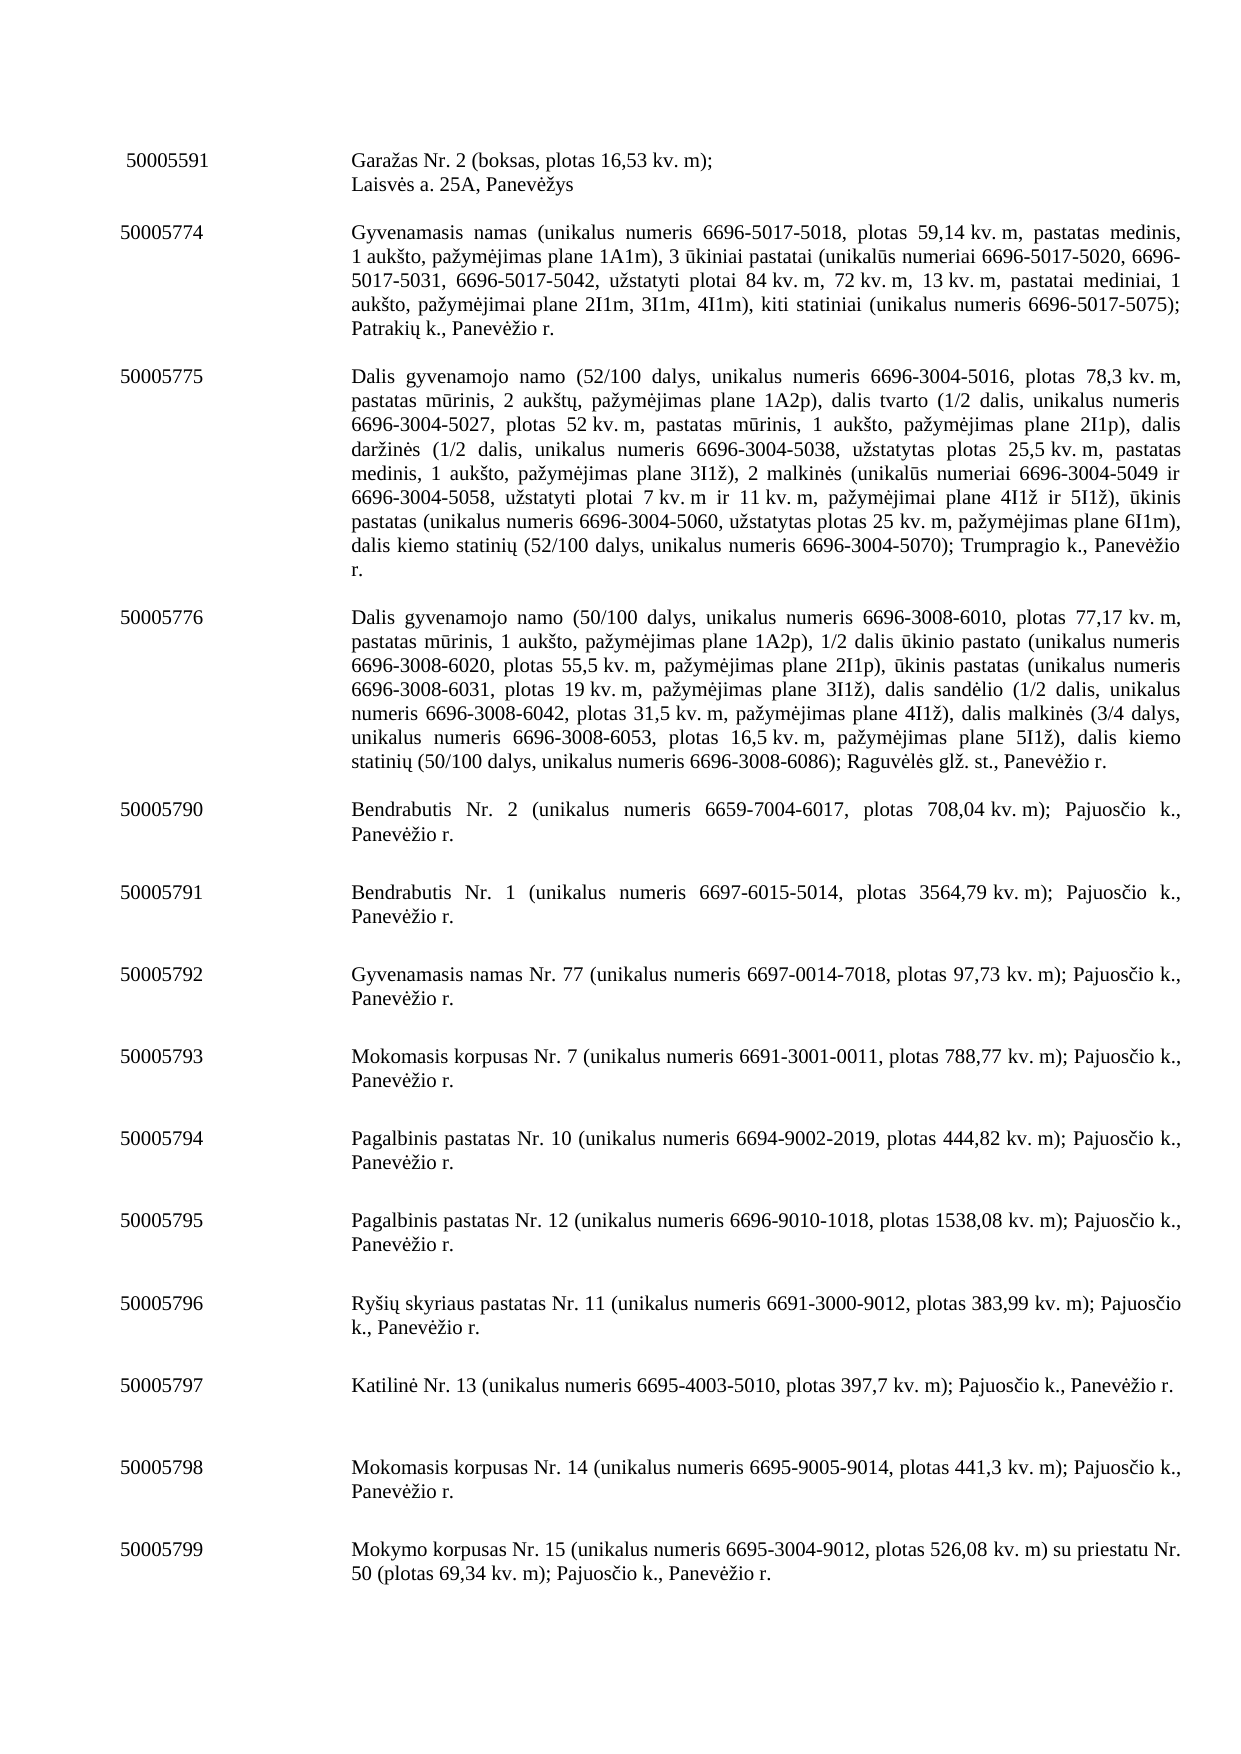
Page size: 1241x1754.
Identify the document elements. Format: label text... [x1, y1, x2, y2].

table_cell 50005775 Dalis gyvenamojo namo (52/100 dalys, unikalus numeris 6696-3004-5016, plotas 78,3 kv. m, pastatas mūrinis, 2 aukštų, pažymėjimas plane 1A2p), dalis tvarto (1/2 dalis, unikalus numeris 6696-3004-5027, plotas 52 kv. m, pastatas mūrinis, 1 aukšto, pažymėjimas plane 2I1p), dalis daržinės (1/2 dalis, unikalus numeris 6696-3004-5038, užstatytas plotas 25,5 kv. m, pastatas medinis, 1 aukšto, pažymėjimas plane 3I1ž), 2 malkinės (unikalūs numeriai 6696-3004-5049 ir 6696-3004-5058, užstatyti plotai 7 kv. m ir 11 kv. m, pažymėjimai plane 4I1ž ir 5I1ž), ūkinis pastatas (unikalus numeris 6696-3004-5060, užstatytas plotas 25 kv. m, pažymėjimas plane 6I1m), dalis kiemo statinių (52/100 dalys, unikalus numeris 6696-3004-5070); Trumpragio k., Panevėžio r. [101, 364, 1192, 605]
table_cell [1155, 148, 1163, 220]
table_cell [1193, 1537, 1211, 1619]
table_cell Garažas Nr. 2 (boksas, plotas 16,53 kv. m); Laisvės a. 25A, Panevėžys [336, 148, 1155, 220]
table_cell 50005794 Pagalbinis pastatas Nr. 10 (unikalus numeris 6694-9002-2019, plotas 444,82 kv. m); Pajuosčio k., Panevėžio r. [101, 1126, 1192, 1208]
table_cell 50005774 Gyvenamasis namas (unikalus numeris 6696-5017-5018, plotas 59,14 kv. m, pastatas medinis, 1 aukšto, pažymėjimas plane 1A1m), 3 ūkiniai pastatai (unikalūs numeriai 6696-5017-5020, 6696-5017-5031, 6696-5017-5042, užstatyti plotai 84 kv. m, 72 kv. m, 13 kv. m, pastatai mediniai, 1 aukšto, pažymėjimai plane 2I1m, 3I1m, 4I1m), kiti statiniai (unikalus numeris 6696-5017-5075); Patrakių k., Panevėžio r. [101, 220, 1192, 364]
table_cell 50005792 Gyvenamasis namas Nr. 77 (unikalus numeris 6697-0014-7018, plotas 97,73 kv. m); Pajuosčio k., Panevėžio r. [101, 962, 1192, 1044]
table_cell [1193, 605, 1211, 797]
table_cell 50005797 Katilinė Nr. 13 (unikalus numeris 6695-4003-5010, plotas 397,7 kv. m); Pajuosčio k., Panevėžio r. [101, 1373, 1192, 1455]
table_cell 50005799 Mokymo korpusas Nr. 15 (unikalus numeris 6695-3004-9012, plotas 526,08 kv. m) su priestatu Nr. 50 (plotas 69,34 kv. m); Pajuosčio k., Panevėžio r. [101, 1537, 1192, 1619]
table_cell [1193, 1455, 1211, 1537]
table_cell [1170, 148, 1192, 220]
table_cell [1193, 1208, 1211, 1291]
table_cell [1193, 364, 1211, 605]
table_cell [1193, 880, 1211, 962]
table_cell [1193, 1044, 1211, 1126]
table_cell 50005795 Pagalbinis pastatas Nr. 12 (unikalus numeris 6696-9010-1018, plotas 1538,08 kv. m); Pajuosčio k., Panevėžio r. [101, 1208, 1192, 1291]
table_cell [1193, 220, 1211, 364]
table_cell [1193, 1126, 1211, 1208]
table_cell 50005591 [115, 148, 336, 220]
table_cell 50005790 Bendrabutis Nr. 2 (unikalus numeris 6659-7004-6017, plotas 708,04 kv. m); Pajuosčio k., Panevėžio r. [101, 798, 1192, 879]
table_cell [1193, 962, 1211, 1044]
table_cell [1193, 1373, 1211, 1455]
table_cell 50005776 Dalis gyvenamojo namo (50/100 dalys, unikalus numeris 6696-3008-6010, plotas 77,17 kv. m, pastatas mūrinis, 1 aukšto, pažymėjimas plane 1A2p), 1/2 dalis ūkinio pastato (unikalus numeris 6696-3008-6020, plotas 55,5 kv. m, pažymėjimas plane 2I1p), ūkinis pastatas (unikalus numeris 6696-3008-6031, plotas 19 kv. m, pažymėjimas plane 3I1ž), dalis sandėlio (1/2 dalis, unikalus numeris 6696-3008-6042, plotas 31,5 kv. m, pažymėjimas plane 4I1ž), dalis malkinės (3/4 dalys, unikalus numeris 6696-3008-6053, plotas 16,5 kv. m, pažymėjimas plane 5I1ž), dalis kiemo statinių (50/100 dalys, unikalus numeris 6696-3008-6086); Raguvėlės glž. st., Panevėžio r. [101, 605, 1192, 797]
table_cell [1193, 798, 1211, 879]
table_cell 50005793 Mokomasis korpusas Nr. 7 (unikalus numeris 6691-3001-0011, plotas 788,77 kv. m); Pajuosčio k., Panevėžio r. [101, 1044, 1192, 1126]
table_cell 50005796 Ryšių skyriaus pastatas Nr. 11 (unikalus numeris 6691-3000-9012, plotas 383,99 kv. m); Pajuosčio k., Panevėžio r. [101, 1291, 1192, 1373]
table_cell [1193, 148, 1211, 220]
table_cell [101, 148, 114, 220]
table_cell 50005791 Bendrabutis Nr. 1 (unikalus numeris 6697-6015-5014, plotas 3564,79 kv. m); Pajuosčio k., Panevėžio r. [101, 880, 1192, 962]
table_cell [1163, 148, 1170, 220]
table_cell [1193, 1291, 1211, 1373]
table_cell 50005798 Mokomasis korpusas Nr. 14 (unikalus numeris 6695-9005-9014, plotas 441,3 kv. m); Pajuosčio k., Panevėžio r. [101, 1455, 1192, 1537]
